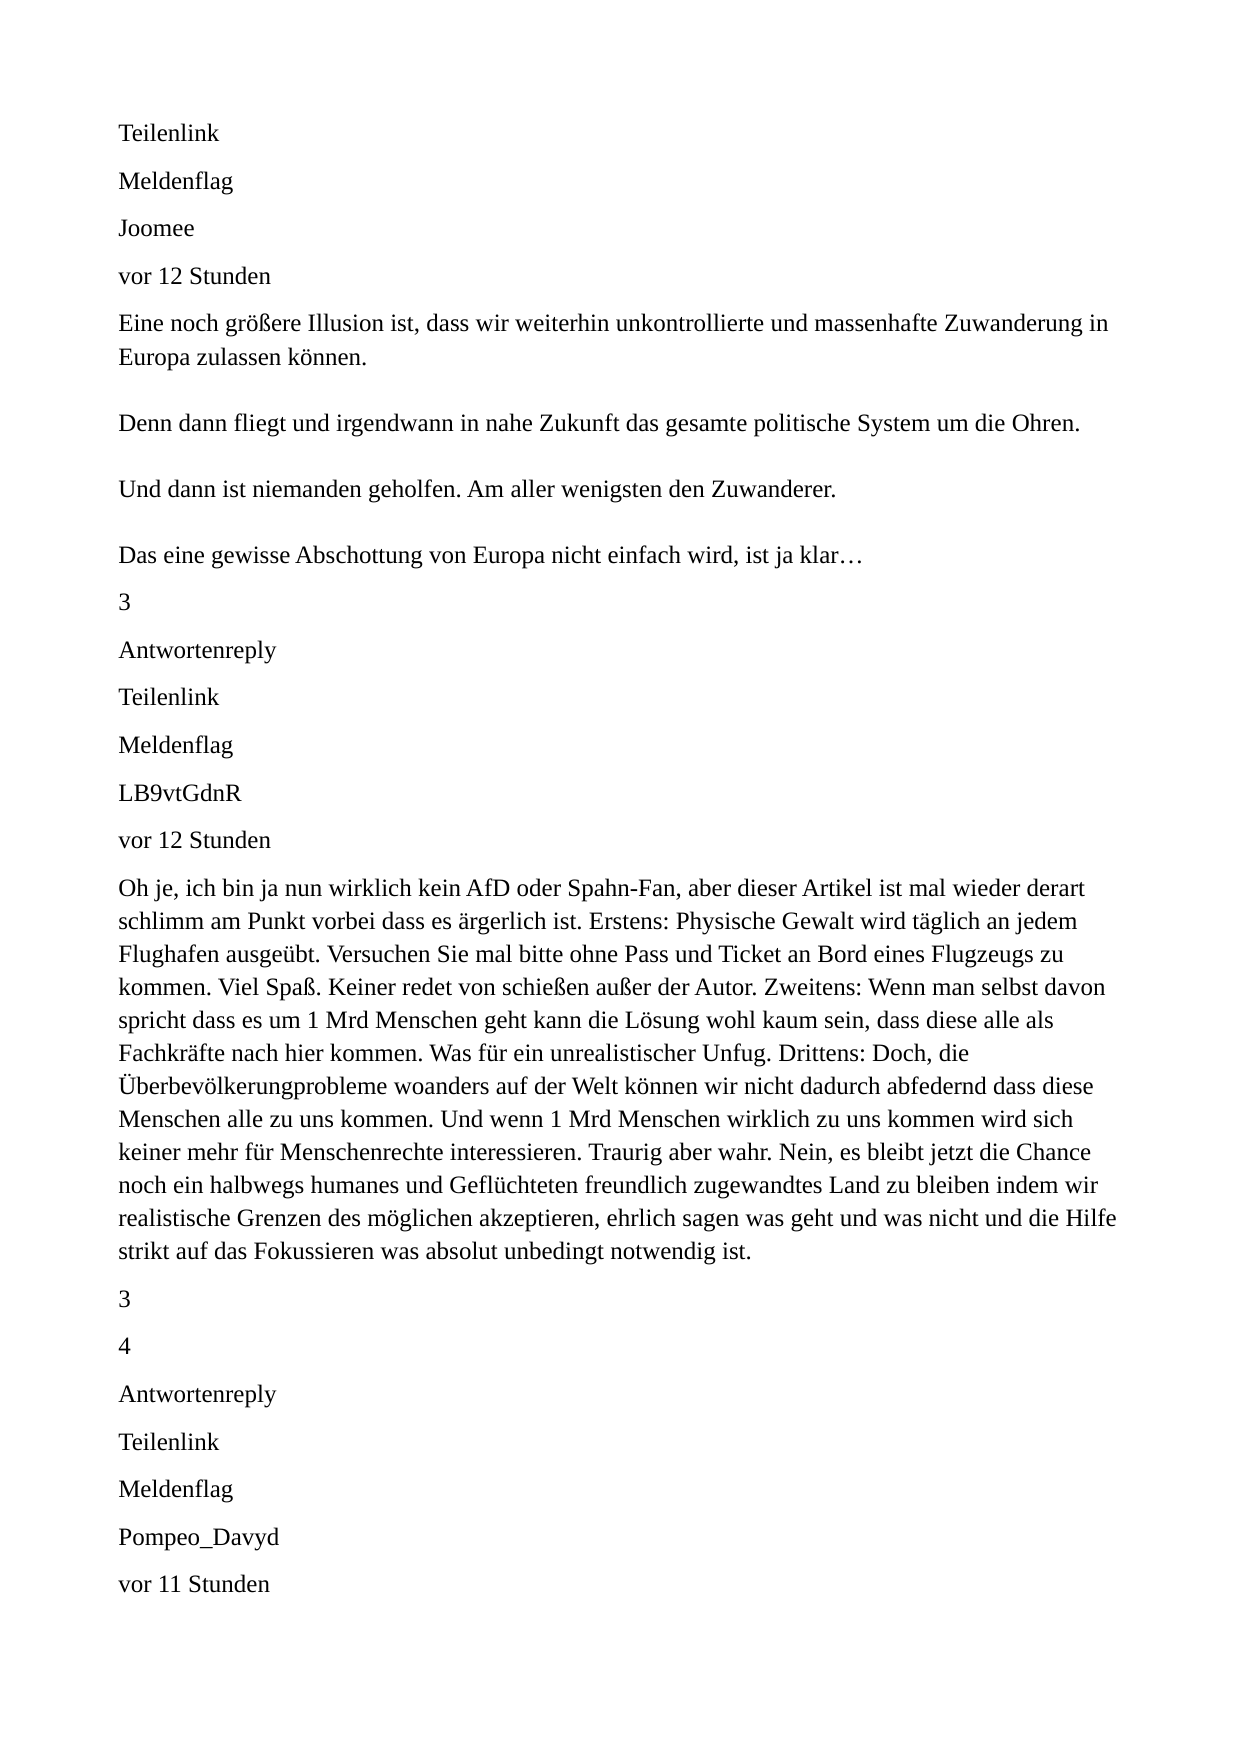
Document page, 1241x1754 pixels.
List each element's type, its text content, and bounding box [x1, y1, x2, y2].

text Joomee [118, 213, 1122, 242]
text Teilenlink [118, 118, 1122, 147]
text LB9vtGdnR [118, 778, 1122, 806]
text Teilenlink [118, 682, 1122, 711]
text Meldenflag [118, 730, 1122, 759]
text 3 [118, 1284, 1122, 1312]
text Antwortenreply [118, 1379, 1122, 1408]
text Teilenlink [118, 1427, 1122, 1455]
text Oh je, ich bin ja nun wirklich kein AfD oder Spahn-Fan, aber dieser Artikel ist mal wieder derart schlimm am Punkt vorbei dass es ärgerlich ist. Erstens: Physische Gewalt wird täglich an jedem Flughafen ausgeübt. Versuchen Sie mal bitte ohne Pass und Ticket an Bord eines Flugzeugs zu kommen. Viel Spaß. Keiner redet von schießen außer der Autor. Zweitens: Wenn man selbst davon spricht dass es um 1 Mrd Menschen geht kann die Lösung wohl kaum sein, dass diese alle als Fachkräfte nach hier kommen. Was für ein unrealistischer Unfug. Drittens: Doch, die Überbevölkerungprobleme woanders auf der Welt können wir nicht dadurch abfedernd dass diese Menschen alle zu uns kommen. Und wenn 1 Mrd Menschen wirklich zu uns kommen wird sich keiner mehr für Menschenrechte interessieren. Traurig aber wahr. Nein, es bleibt jetzt die Chance noch ein halbwegs humanes und Geflüchteten freundlich zugewandtes Land zu bleiben indem wir realistische Grenzen des möglichen akzeptieren, ehrlich sagen was geht und was nicht und die Hilfe strikt auf das Fokussieren was absolut unbedingt notwendig ist. [118, 873, 1122, 1265]
text Meldenflag [118, 1474, 1122, 1503]
text 4 [118, 1331, 1122, 1360]
text vor 12 Stunden [118, 261, 1122, 290]
text Meldenflag [118, 166, 1122, 194]
text vor 11 Stunden [118, 1569, 1122, 1598]
text Eine noch größere Illusion ist, dass wir weiterhin unkontrollierte und massenhafte Zuwanderung in Europa zulassen können. Denn dann fliegt und irgendwann in nahe Zukunft das gesamte politische System um die Ohren. Und dann ist niemanden geholfen. Am aller wenigsten den Zuwanderer. Das eine gewisse Abschottung von Europa nicht einfach wird, ist ja klar… [118, 308, 1122, 568]
text Pompeo_Davyd [118, 1522, 1122, 1551]
text 3 [118, 587, 1122, 616]
text vor 12 Stunden [118, 825, 1122, 854]
text Antwortenreply [118, 635, 1122, 664]
